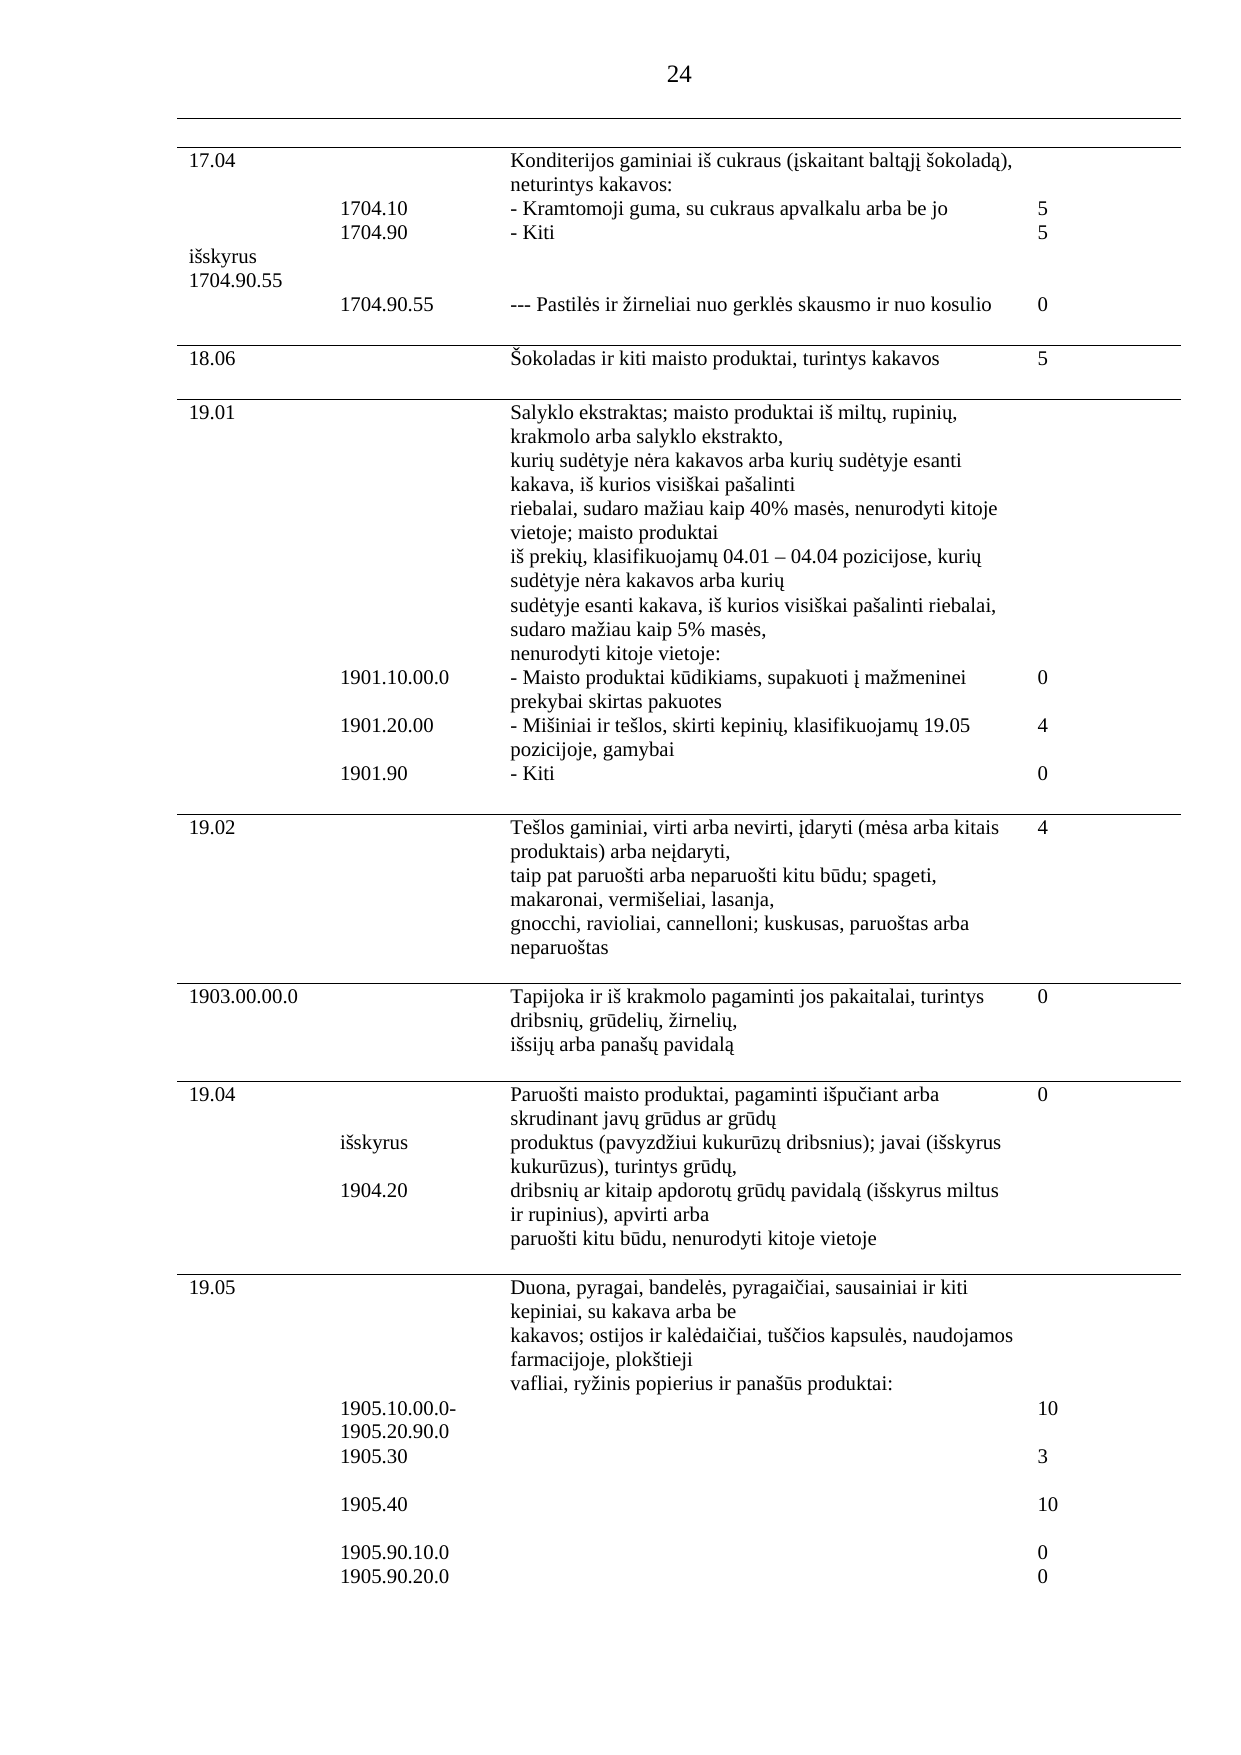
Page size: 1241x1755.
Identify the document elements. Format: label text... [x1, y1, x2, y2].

table_cell Konditerijos gaminiai iš cukraus (įskaitant baltąjį šokoladą), neturintys kakavos: [499, 148, 1026, 196]
table_cell [329, 244, 499, 292]
table_cell [329, 1588, 499, 1612]
table_cell [177, 292, 328, 316]
table_cell 1905.30 [329, 1444, 499, 1468]
table_cell [177, 665, 328, 713]
table_cell [499, 1540, 1026, 1564]
table_cell [177, 544, 328, 592]
table_cell išskyrus [329, 1130, 499, 1178]
table_cell [329, 448, 499, 496]
table_cell [177, 761, 328, 785]
table_cell 19.05 [177, 1275, 328, 1323]
table_cell [499, 1250, 1026, 1274]
table_cell - Maisto produktai kūdikiams, supakuoti į mažmeninei prekybai skirtas pakuotes [499, 665, 1026, 713]
table_cell [1026, 448, 1181, 496]
table_cell [177, 370, 328, 399]
table_cell kurių sudėtyje nėra kakavos arba kurių sudėtyje esanti kakava, iš kurios visiškai pašalinti [499, 448, 1026, 496]
table_cell [1026, 1250, 1181, 1274]
table_cell [329, 1275, 499, 1323]
table_cell paruošti kitu būdu, nenurodyti kitoje vietoje [499, 1226, 1026, 1250]
table_cell [1026, 641, 1181, 665]
table_cell 1905.20.90.0 [329, 1420, 499, 1443]
table_cell [1026, 1588, 1181, 1612]
table_cell 5 [1026, 346, 1181, 370]
table_cell [177, 496, 328, 544]
table_cell [1026, 1033, 1181, 1056]
table_cell [177, 1540, 328, 1564]
table_cell Tapijoka ir iš krakmolo pagaminti jos pakaitalai, turintys dribsnių, grūdelių, žirnelių, [499, 984, 1026, 1032]
table_cell [177, 1395, 328, 1419]
table_cell [329, 1323, 499, 1371]
table_cell [177, 863, 328, 911]
table_cell [329, 984, 499, 1032]
table_cell 19.01 [177, 400, 328, 448]
table_cell [329, 1468, 499, 1492]
table_cell [1026, 593, 1181, 641]
table_cell taip pat paruošti arba neparuošti kitu būdu; spageti, makaronai, vermišeliai, lasanja, [499, 863, 1026, 911]
table_cell [177, 1250, 328, 1274]
table_cell sudėtyje esanti kakava, iš kurios visiškai pašalinti riebalai, sudaro mažiau kaip 5% masės, [499, 593, 1026, 641]
table_cell [177, 785, 328, 814]
table_cell 1905.90.10.0 [329, 1540, 499, 1564]
table_cell [1026, 863, 1181, 911]
table_cell [329, 1371, 499, 1395]
table_cell iš prekių, klasifikuojamų 04.01 – 04.04 pozicijose, kurių sudėtyje nėra kakavos arba kurių [499, 544, 1026, 592]
table_cell [177, 1226, 328, 1250]
table_cell išskyrus 1704.90.55 [177, 244, 328, 292]
table_cell [177, 1371, 328, 1395]
table_cell [1026, 1468, 1181, 1492]
table_cell 1704.90 [329, 220, 499, 244]
table_cell 10 [1026, 1395, 1181, 1419]
table_cell [1026, 544, 1181, 592]
table_cell [499, 316, 1026, 345]
table_cell produktus (pavyzdžiui kukurūzų dribsnius); javai (išskyrus kukurūzus), turintys grūdų, [499, 1130, 1026, 1178]
table_cell [177, 1588, 328, 1612]
table_cell [329, 1250, 499, 1274]
table_cell [177, 1492, 328, 1516]
table_cell [329, 1056, 499, 1081]
table_cell 0 [1026, 984, 1181, 1032]
table_cell [177, 959, 328, 983]
table_cell [329, 959, 499, 983]
table_cell [177, 1056, 328, 1081]
table_cell [177, 593, 328, 641]
table_cell [1026, 1275, 1181, 1323]
table_cell - Kramtomoji guma, su cukraus apvalkalu arba be jo [499, 196, 1026, 220]
table_cell 1704.90.55 [329, 292, 499, 316]
table_cell [499, 1516, 1026, 1540]
table_cell [499, 1444, 1026, 1468]
table_cell [499, 785, 1026, 814]
table_cell 0 [1026, 292, 1181, 316]
table_cell [177, 1468, 328, 1492]
table_cell 0 [1026, 665, 1181, 713]
table_cell [1026, 1226, 1181, 1250]
table_cell [499, 959, 1026, 983]
table_cell [329, 346, 499, 370]
table_cell [1026, 785, 1181, 814]
table_cell [329, 1516, 499, 1540]
table_cell [177, 1444, 328, 1468]
table_cell 1905.40 [329, 1492, 499, 1516]
table_cell [177, 220, 328, 244]
table_cell [1026, 1371, 1181, 1395]
table_cell [329, 1082, 499, 1130]
table_cell 3 [1026, 1444, 1181, 1468]
table_cell [1026, 1056, 1181, 1081]
table_cell [177, 1564, 328, 1588]
table_cell [177, 713, 328, 761]
table_cell 19.04 [177, 1082, 328, 1130]
table_cell [329, 370, 499, 399]
table_cell [177, 1178, 328, 1226]
table_cell [1026, 400, 1181, 448]
table_cell [329, 1033, 499, 1056]
table_cell - Mišiniai ir tešlos, skirti kepinių, klasifikuojamų 19.05 pozicijoje, gamybai [499, 713, 1026, 761]
table_cell --- Pastilės ir žirneliai nuo gerklės skausmo ir nuo kosulio [499, 292, 1026, 316]
table_cell [329, 863, 499, 911]
table_cell Tešlos gaminiai, virti arba nevirti, įdaryti (mėsa arba kitais produktais) arba neįdaryti, [499, 815, 1026, 863]
table_cell [329, 496, 499, 544]
table_cell [499, 1420, 1026, 1443]
table_cell [329, 148, 499, 196]
table_cell 18.06 [177, 346, 328, 370]
table_cell [499, 244, 1026, 292]
table_cell [1026, 370, 1181, 399]
table_cell [329, 593, 499, 641]
table_cell [1026, 496, 1181, 544]
table_cell [499, 1395, 1026, 1419]
table_cell - Kiti [499, 761, 1026, 785]
table_cell [1026, 1130, 1181, 1178]
table_cell [329, 785, 499, 814]
table_cell [329, 911, 499, 959]
table_cell [1026, 316, 1181, 345]
table_cell [177, 316, 328, 345]
table_cell [1026, 911, 1181, 959]
table_cell [499, 1588, 1026, 1612]
table_cell Duona, pyragai, bandelės, pyragaičiai, sausainiai ir kiti kepiniai, su kakava arba be [499, 1275, 1026, 1323]
table_cell kakavos; ostijos ir kalėdaičiai, tuščios kapsulės, naudojamos farmacijoje, plokštieji [499, 1323, 1026, 1371]
table_cell [177, 1130, 328, 1178]
table_cell [329, 316, 499, 345]
table_cell 0 [1026, 761, 1181, 785]
table_cell [329, 119, 499, 147]
table_cell 10 [1026, 1492, 1181, 1516]
table_cell [329, 400, 499, 448]
table_cell 1901.90 [329, 761, 499, 785]
table_cell 1905.10.00.0- [329, 1395, 499, 1419]
table_cell [1026, 244, 1181, 292]
table_cell 1903.00.00.0 [177, 984, 328, 1032]
table_cell 4 [1026, 815, 1181, 863]
table_cell [1026, 1516, 1181, 1540]
table_cell išsijų arba panašų pavidalą [499, 1033, 1026, 1056]
table_cell 1904.20 [329, 1178, 499, 1226]
table_cell gnocchi, ravioliai, cannelloni; kuskusas, paruoštas arba neparuoštas [499, 911, 1026, 959]
table_cell 0 [1026, 1082, 1181, 1130]
table_cell [1026, 959, 1181, 983]
table_cell [1026, 148, 1181, 196]
table_cell Šokoladas ir kiti maisto produktai, turintys kakavos [499, 346, 1026, 370]
table_cell [499, 1564, 1026, 1588]
table_cell [329, 641, 499, 665]
table_cell [1026, 1323, 1181, 1371]
table_cell [329, 1226, 499, 1250]
table_cell nenurodyti kitoje vietoje: [499, 641, 1026, 665]
table_cell 1905.90.20.0 [329, 1564, 499, 1588]
table_cell 19.02 [177, 815, 328, 863]
table_cell 4 [1026, 713, 1181, 761]
table_cell 5 [1026, 196, 1181, 220]
table_cell 17.04 [177, 148, 328, 196]
table_cell 1901.20.00 [329, 713, 499, 761]
table_cell [177, 1323, 328, 1371]
table_cell [177, 448, 328, 496]
table_cell [177, 119, 328, 147]
table_cell [499, 1492, 1026, 1516]
table_cell [499, 370, 1026, 399]
table_cell [177, 911, 328, 959]
table_cell [1026, 119, 1181, 147]
table_cell [177, 196, 328, 220]
table_cell [499, 119, 1026, 147]
table_cell 1704.10 [329, 196, 499, 220]
table_cell [329, 544, 499, 592]
table_cell Salyklo ekstraktas; maisto produktai iš miltų, rupinių, krakmolo arba salyklo ekstrakto, [499, 400, 1026, 448]
table_cell 0 [1026, 1564, 1181, 1588]
table_cell riebalai, sudaro mažiau kaip 40% masės, nenurodyti kitoje vietoje; maisto produktai [499, 496, 1026, 544]
table_cell [177, 641, 328, 665]
table_cell [177, 1420, 328, 1443]
table_cell 0 [1026, 1540, 1181, 1564]
table_cell dribsnių ar kitaip apdorotų grūdų pavidalą (išskyrus miltus ir rupinius), apvirti arba [499, 1178, 1026, 1226]
table_cell [499, 1468, 1026, 1492]
table_cell [499, 1056, 1026, 1081]
table_cell [177, 1516, 328, 1540]
table_cell [329, 815, 499, 863]
table_cell [1026, 1420, 1181, 1443]
table_cell - Kiti [499, 220, 1026, 244]
table_cell 1901.10.00.0 [329, 665, 499, 713]
table_cell vafliai, ryžinis popierius ir panašūs produktai: [499, 1371, 1026, 1395]
table_cell 5 [1026, 220, 1181, 244]
table_cell [177, 1033, 328, 1056]
table_cell Paruošti maisto produktai, pagaminti išpučiant arba skrudinant javų grūdus ar grūdų [499, 1082, 1026, 1130]
table_cell [1026, 1178, 1181, 1226]
